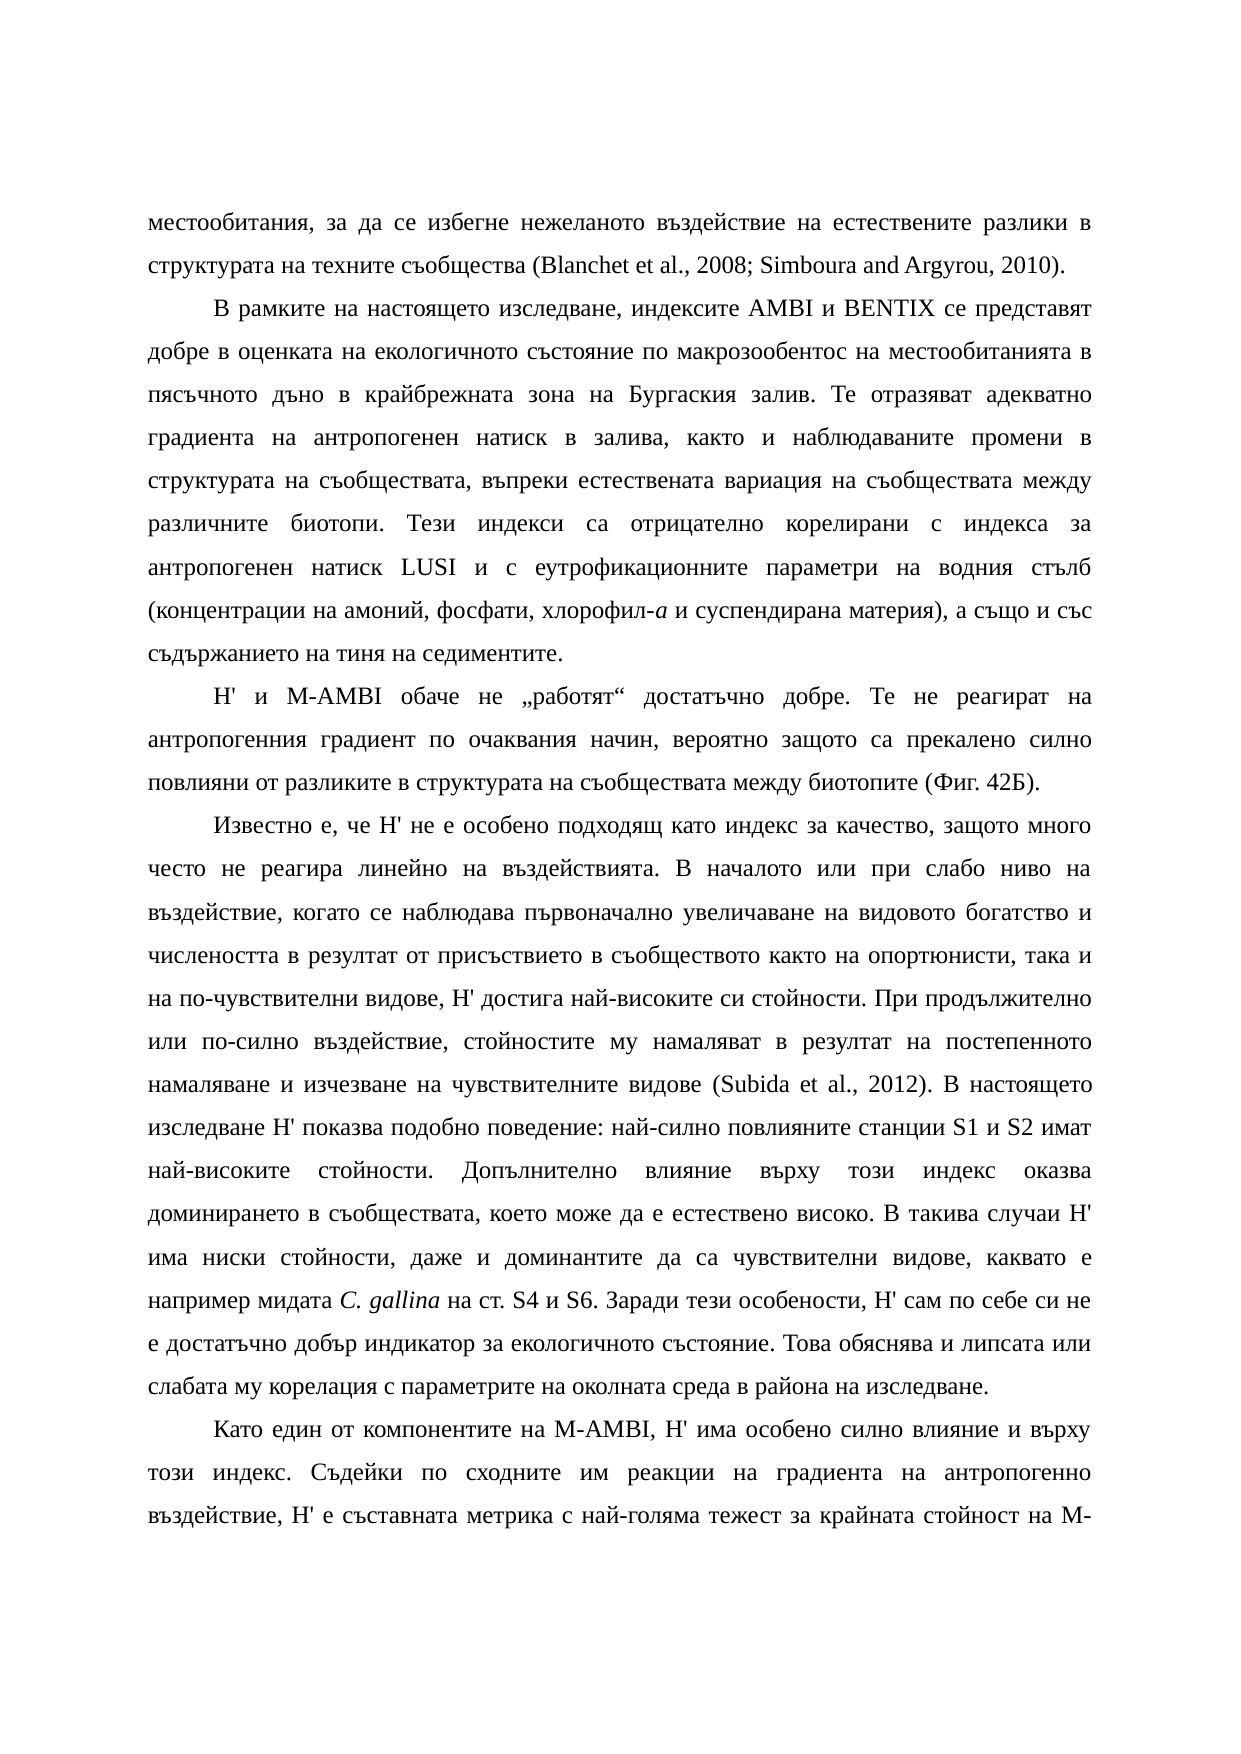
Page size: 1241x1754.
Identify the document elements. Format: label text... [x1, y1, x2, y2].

text В рамките на настоящето изследване, индексите AMBI и BENTIX се представят добре в оценката на екологичното състояние по макрозообентос на местообитанията в пясъчното дъно в крайбрежната зона на Бургаския залив. Те отразяват адекватно градиента на антропогенен натиск в залива, както и наблюдаваните промени в структурата на съобществата, въпреки естествената вариация на съобществата между различните биотопи. Тези индекси са отрицателно корелирани с индекса за антропогенен натиск LUSI и с еутрофикационните параметри на водния стълб (концентрации на амоний, фосфати, хлорофил-а и суспендирана материя), а също и със съдържанието на тиня на седиментите. [148, 293, 1093, 667]
text H' и M-AMBI обаче не „работят“ достатъчно добре. Те не реагират на антропогенния градиент по очаквания начин, вероятно защото са прекалено силно повлияни от разликите в структурата на съобществата между биотопите (Фиг. 42Б). [148, 681, 1093, 796]
text местообитания, за да се избегне нежеланото въздействие на естествените разлики в структурата на техните съобщества (Blanchet et al., 2008; Simboura and Argyrou, 2010). [148, 207, 1093, 278]
text Като един от компонентите на M-AMBI, H' има особено силно влияние и върху този индекс. Съдейки по сходните им реакции на градиента на антропогенно въздействие, H' е съставната метрика с най-голяма тежест за крайната стойност на M- [148, 1414, 1093, 1529]
text Известно е, че H' не е особено подходящ като индекс за качество, защото много често не реагира линейно на въздействията. В началото или при слабо ниво на въздействие, когато се наблюдава първоначално увеличаване на видовото богатство и числеността в резултат от присъствието в съобществото както на опортюнисти, така и на по-чувствителни видове, H' достига най-високите си стойности. При продължително или по-силно въздействие, стойностите му намаляват в резултат на постепенното намаляване и изчезване на чувствителните видове (Subida et al., 2012). В настоящето изследване H' показва подобно поведение: най-силно повлияните станции S1 и S2 имат най-високите стойности. Допълнително влияние върху този индекс оказва доминирането в съобществата, което може да е естествено високо. В такива случаи H' има ниски стойности, даже и доминантите да са чувствителни видове, каквато е например мидата C. gallina на ст. S4 и S6. Заради тези особености, H' сам по себе си не е достатъчно добър индикатор за екологичното състояние. Това обяснява и липсата или слабата му корелация с параметрите на околната среда в района на изследване. [148, 810, 1093, 1400]
